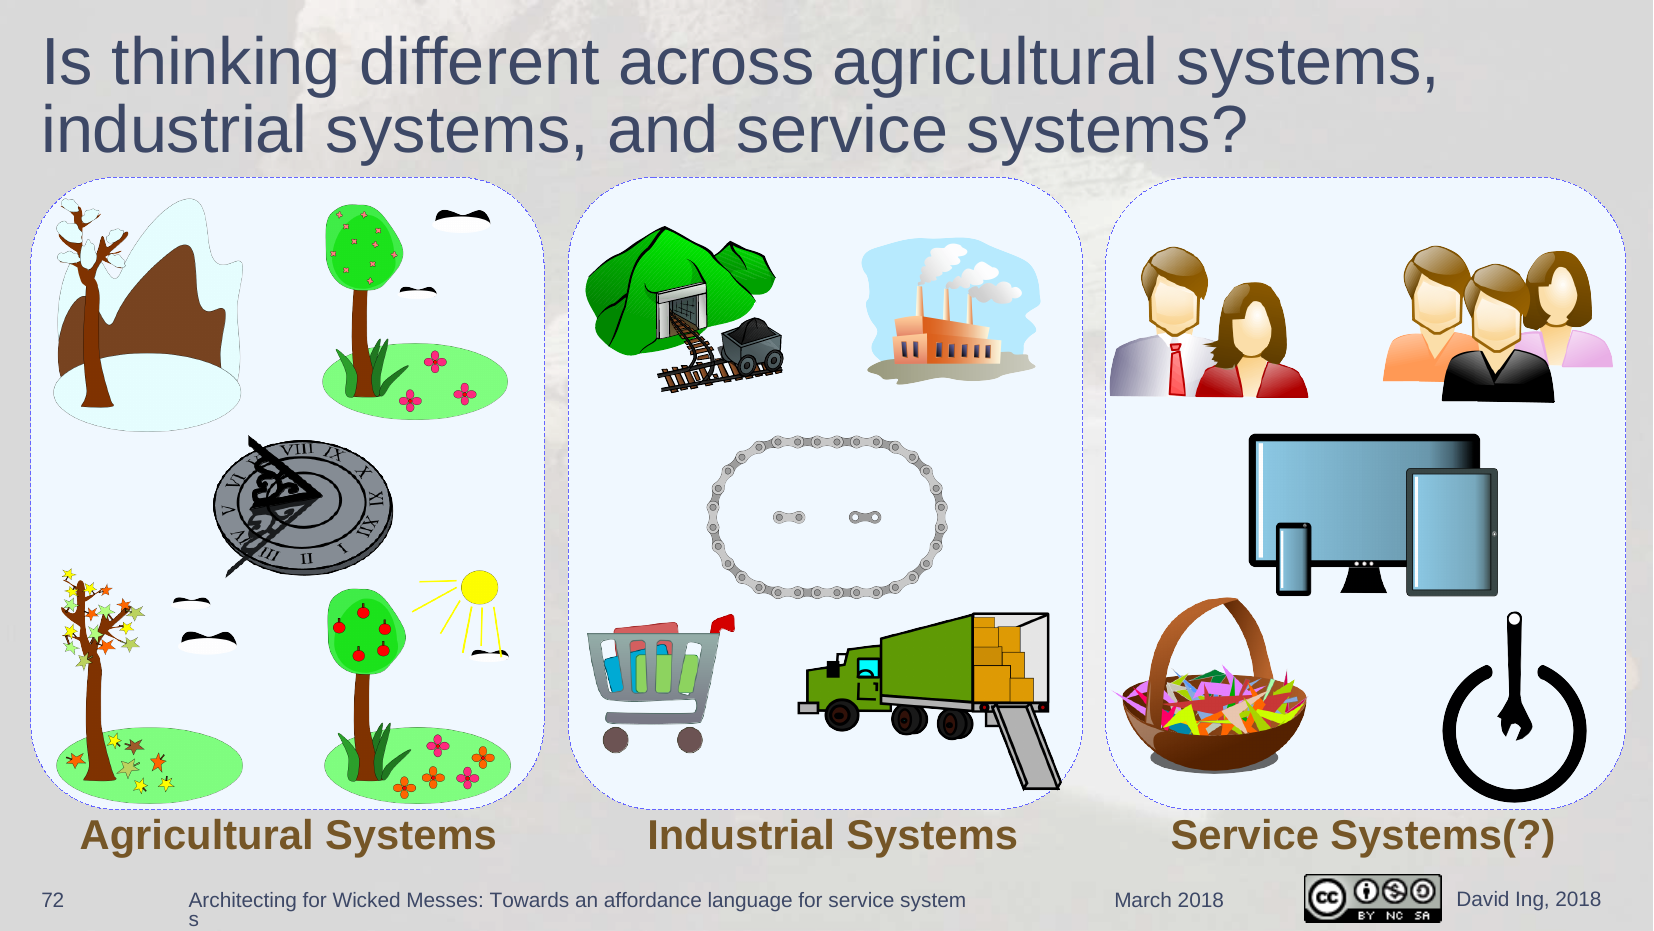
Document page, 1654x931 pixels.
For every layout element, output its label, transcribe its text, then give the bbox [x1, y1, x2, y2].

text_box Solving for the optimal Problem solution involves analysis, research employing quantitative methods seeking optimal outcomes. Unfortunately, as conditions change, problems frequently do not remain solved or resolved but reappear, and usually in more complex forms. Furthermore, every solution and resolution generates new problems, ones that tend to be more complex than the ones solved or resolved. [0, 0, 1653, 931]
picture [322, 204, 508, 420]
text_box Agricultural Systems [62, 790, 514, 880]
picture [1109, 246, 1319, 398]
text_box Industrial Systems [608, 797, 1058, 880]
picture [861, 237, 1041, 385]
picture [1442, 611, 1587, 803]
text_box [568, 177, 1083, 810]
picture [56, 434, 511, 804]
text_box Service Systems(?) [1137, 795, 1589, 880]
picture [53, 198, 243, 432]
text_box [1105, 177, 1626, 810]
picture [1304, 880, 1442, 923]
text_box [30, 177, 545, 792]
text_box [86, 579, 489, 810]
picture [578, 186, 794, 402]
picture [705, 434, 950, 600]
picture [797, 612, 1062, 799]
picture [1382, 245, 1613, 411]
title Is thinking different across agricultural systems, industrial systems, and service systems? [41, 30, 1613, 174]
picture [1109, 433, 1498, 806]
picture [586, 613, 735, 763]
